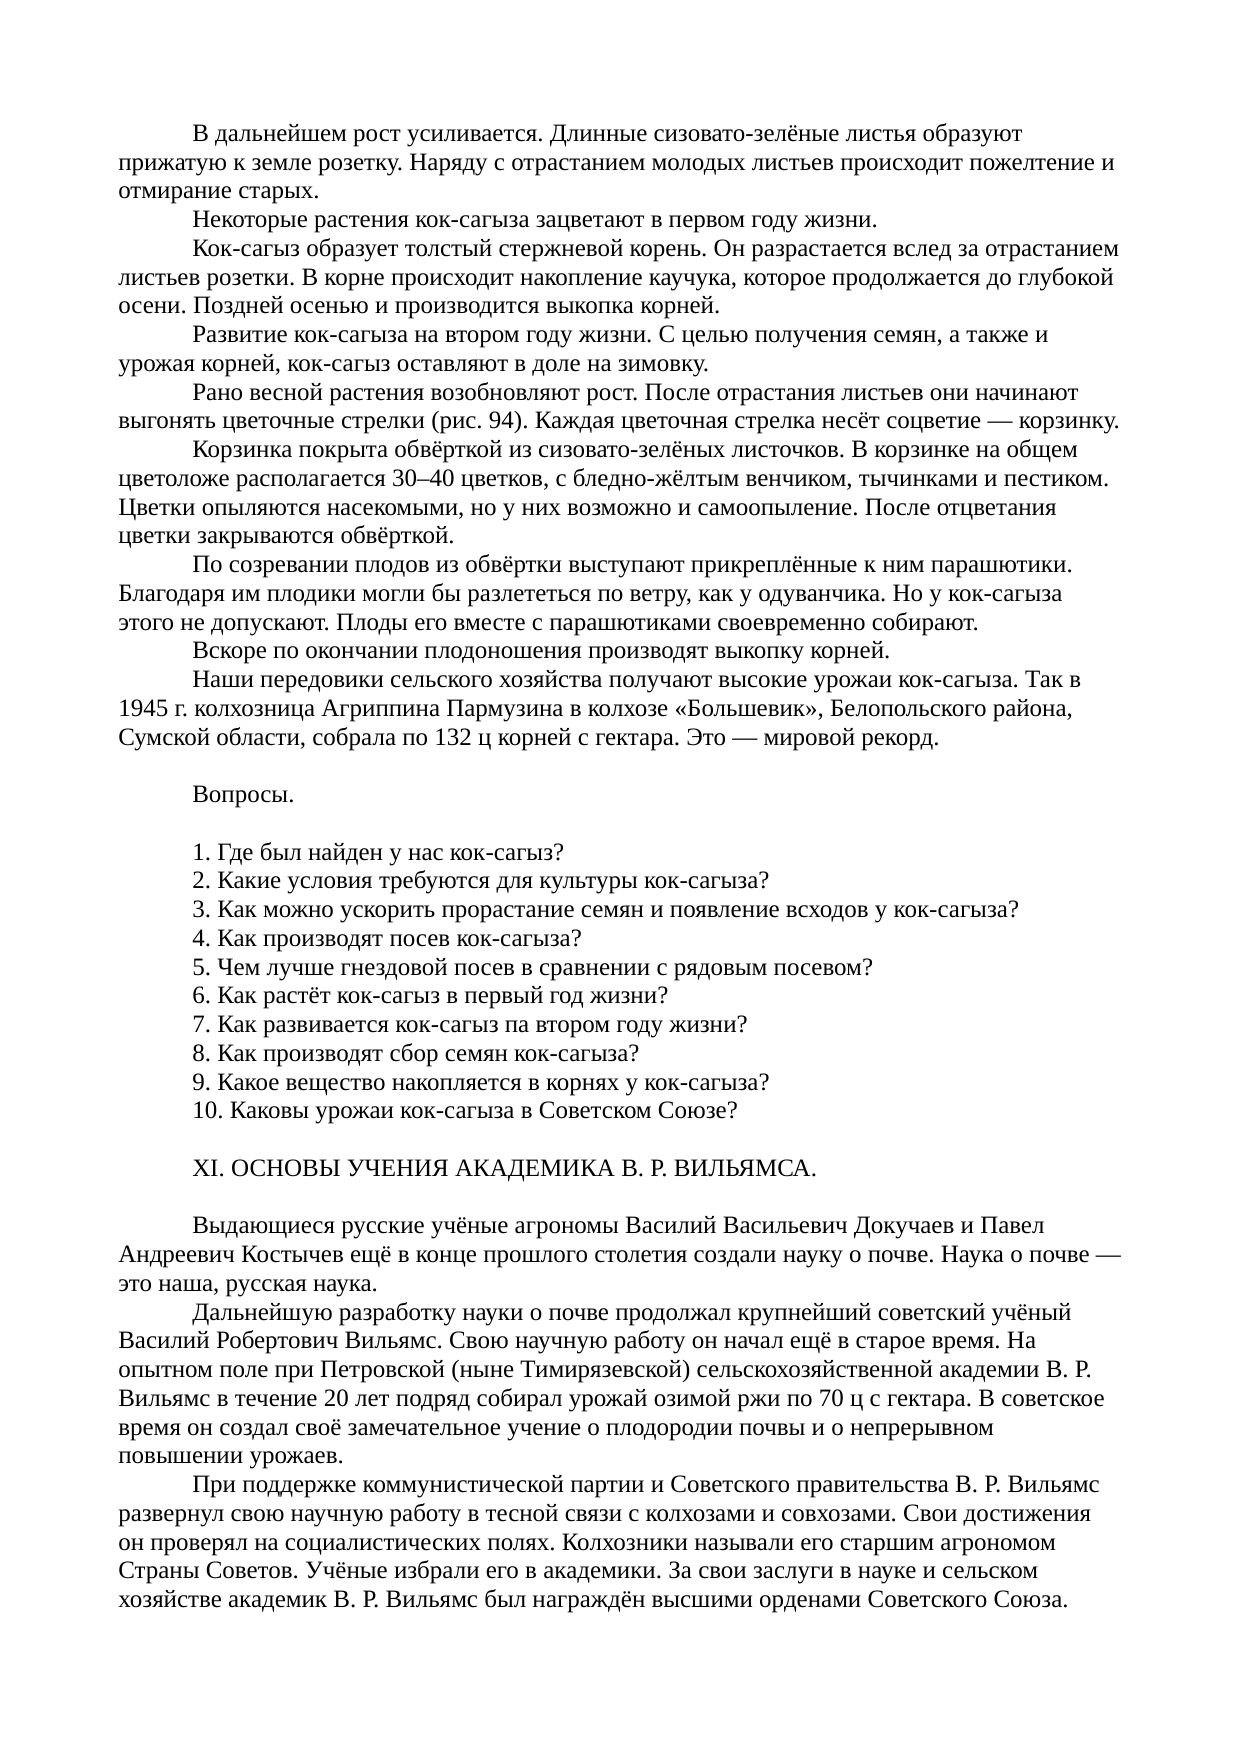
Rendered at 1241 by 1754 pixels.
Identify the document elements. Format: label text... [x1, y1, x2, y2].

text 6. Как растёт кок-сагыз в первый год жизни? [118, 981, 1122, 1009]
text 1. Где был найден у нас кок-сагыз? [118, 837, 1122, 866]
text 10. Каковы урожаи кок-сагыза в Советском Союзе? [118, 1096, 1122, 1124]
text 7. Как развивается кок-сагыз па втором году жизни? [118, 1009, 1122, 1038]
text Рано весной растения возобновляют рост. После отрастания листьев они начинают выгонять цветочные стрелки (рис. 94). Каждая цветочная стрелка несёт соцветие — корзинку. [118, 377, 1122, 434]
text В дальнейшем рост усиливается. Длинные сизовато-зелёные листья образуют прижатую к земле розетку. Наряду с отрастанием молодых листьев происходит пожелтение и отмирание старых. [118, 118, 1122, 204]
text При поддержке коммунистической партии и Советского правительства В. Р. Вильямс развернул свою научную работу в тесной связи с колхозами и совхозами. Свои достижения он проверял на социалистических полях. Колхозники называли его старшим агрономом Страны Советов. Учёные избрали его в академики. За свои заслуги в науке и сельском хозяйстве академик В. Р. Вильямс был награждён высшими орденами Советского Союза. [118, 1469, 1122, 1613]
text Выдающиеся русские учёные агрономы Василий Васильевич Докучаев и Павел Андреевич Костычев ещё в конце прошлого столетия создали науку о почве. Наука о почве — это наша, русская наука. [118, 1211, 1122, 1297]
text Вскоре по окончании плодоношения производят выкопку корней. [118, 636, 1122, 664]
text Кок-сагыз образует толстый стержневой корень. Он разрастается вслед за отрастанием листьев розетки. В корне происходит накопление каучука, которое продолжается до глубокой осени. Поздней осенью и производится выкопка корней. [118, 233, 1122, 319]
text 8. Как производят сбор семян кок-сагыза? [118, 1038, 1122, 1067]
text Корзинка покрыта обвёрткой из сизовато-зелёных листочков. В корзинке на общем цветоложе располагается 30–40 цветков, с бледно-жёлтым венчиком, тычинками и пестиком. Цветки опыляются насекомыми, но у них возможно и самоопыление. После отцветания цветки закрываются обвёрткой. [118, 434, 1122, 549]
text Вопросы. [118, 779, 1122, 808]
text По созревании плодов из обвёртки выступают прикреплённые к ним парашютики. Благодаря им плодики могли бы разлететься по ветру, как у одуванчика. Но у кок-сагыза этого не допускают. Плоды его вместе с парашютиками своевременно собирают. [118, 549, 1122, 636]
text Некоторые растения кок-сагыза зацветают в первом году жизни. [118, 204, 1122, 233]
text 5. Чем лучше гнездовой посев в сравнении с рядовым посевом? [118, 952, 1122, 981]
text Наши передовики сельского хозяйства получают высокие урожаи кок-сагыза. Так в 1945 г. колхозница Агриппина Пармузина в колхозе «Большевик», Белопольского района, Сумской области, собрала по 132 ц корней с гектара. Это — мировой рекорд. [118, 664, 1122, 751]
text 2. Какие условия требуются для культуры кок-сагыза? [118, 866, 1122, 894]
text 9. Какое вещество накопляется в корнях у кок-сагыза? [118, 1067, 1122, 1096]
text Развитие кок-сагыза на втором году жизни. С целью получения семян, а также и урожая корней, кок-сагыз оставляют в доле на зимовку. [118, 319, 1122, 377]
text 3. Как можно ускорить прорастание семян и появление всходов у кок-сагыза? [118, 894, 1122, 923]
text Дальнейшую разработку науки о почве продолжал крупнейший советский учёный Василий Робертович Вильямс. Свою научную работу он начал ещё в старое время. На опытном поле при Петровской (ныне Тимирязевской) сельскохозяйственной академии В. Р. Вильямс в течение 20 лет подряд собирал урожай озимой ржи по 70 ц с гектара. В советское время он создал своё замечательное учение о плодородии почвы и о непрерывном повышении урожаев. [118, 1297, 1122, 1469]
text 4. Как производят посев кок-сагыза? [118, 923, 1122, 952]
text XI. ОСНОВЫ УЧЕНИЯ АКАДЕМИКА В. Р. ВИЛЬЯМСА. [118, 1153, 1122, 1182]
